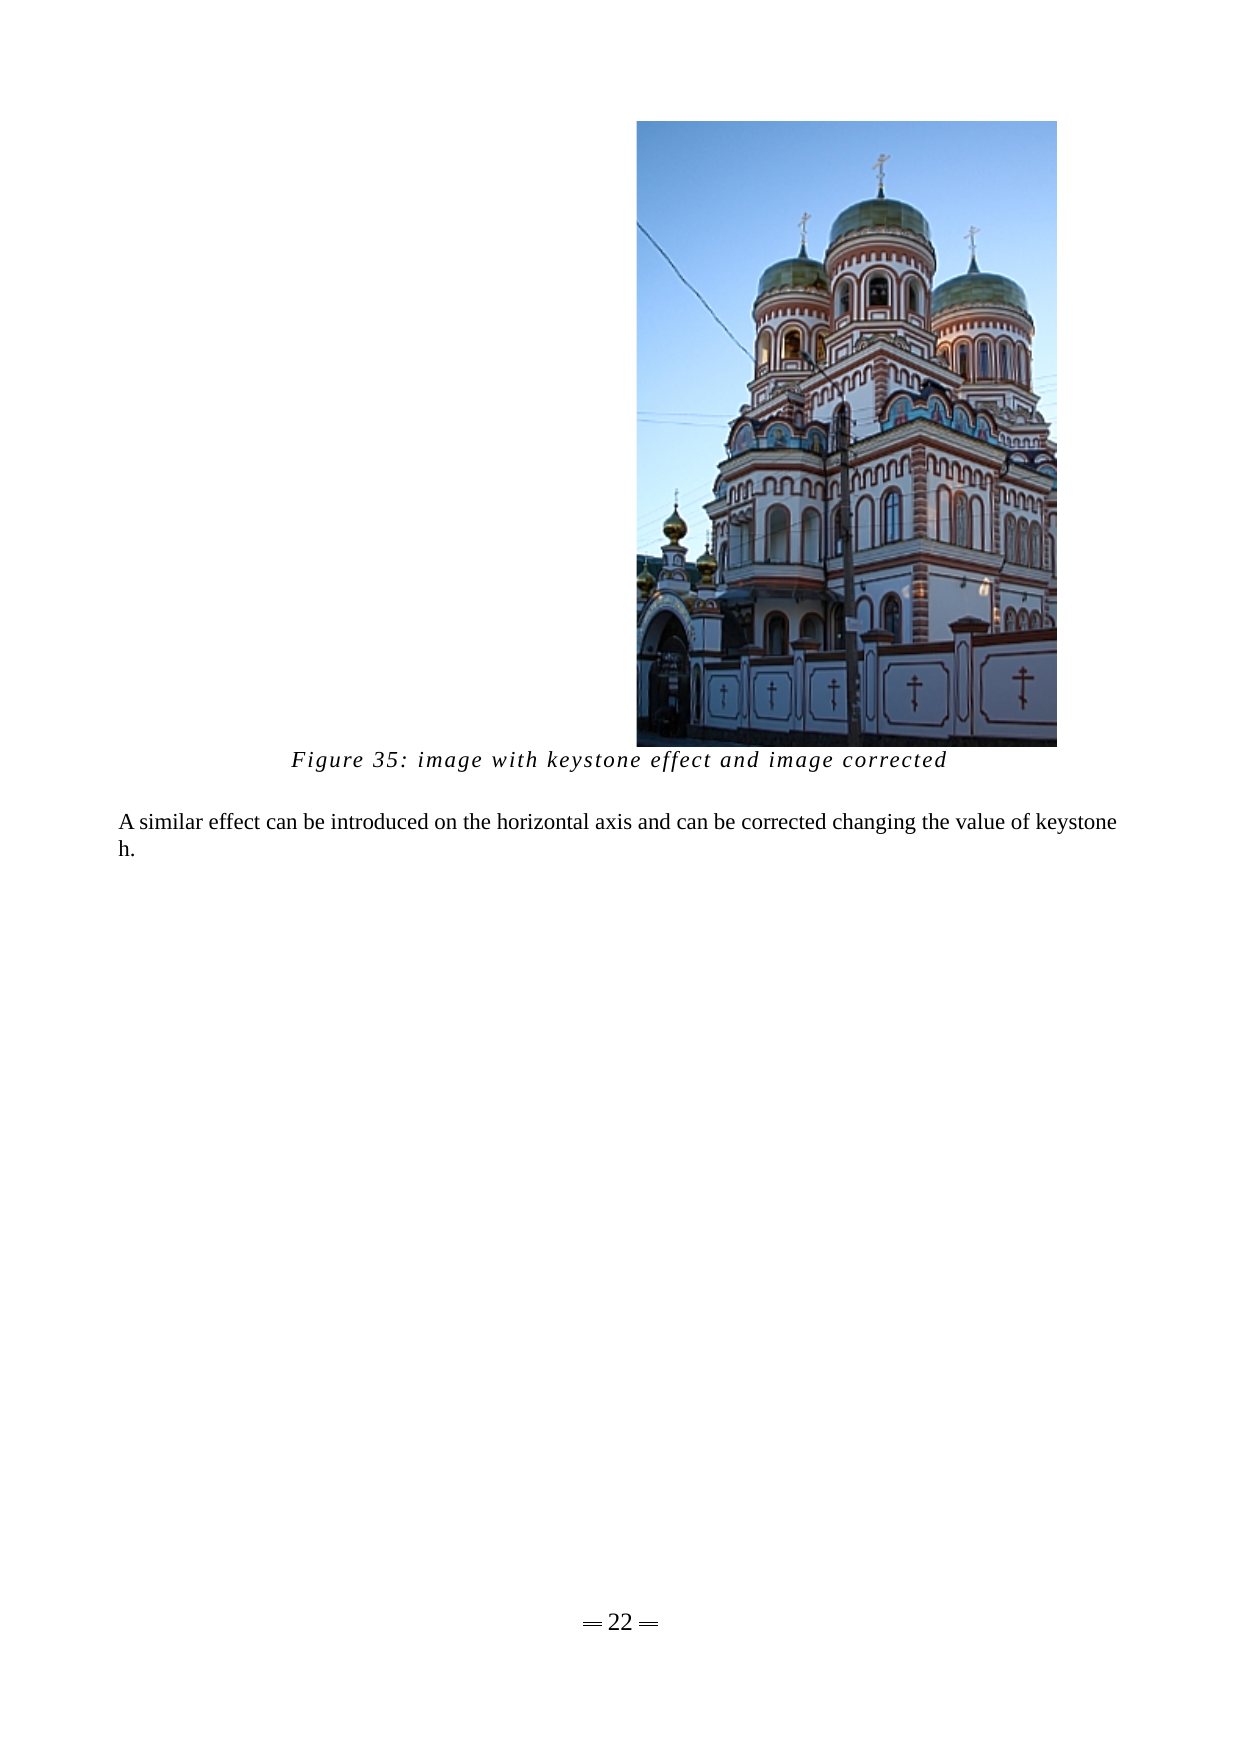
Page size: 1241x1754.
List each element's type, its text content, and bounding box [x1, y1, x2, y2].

picture [636, 121, 1057, 747]
text Figure 35: image with keystone effect and image corrected [170, 747, 1070, 773]
text A similar effect can be introduced on the horizontal axis and can be corrected changing the value of keystone h. [118, 747, 1122, 861]
